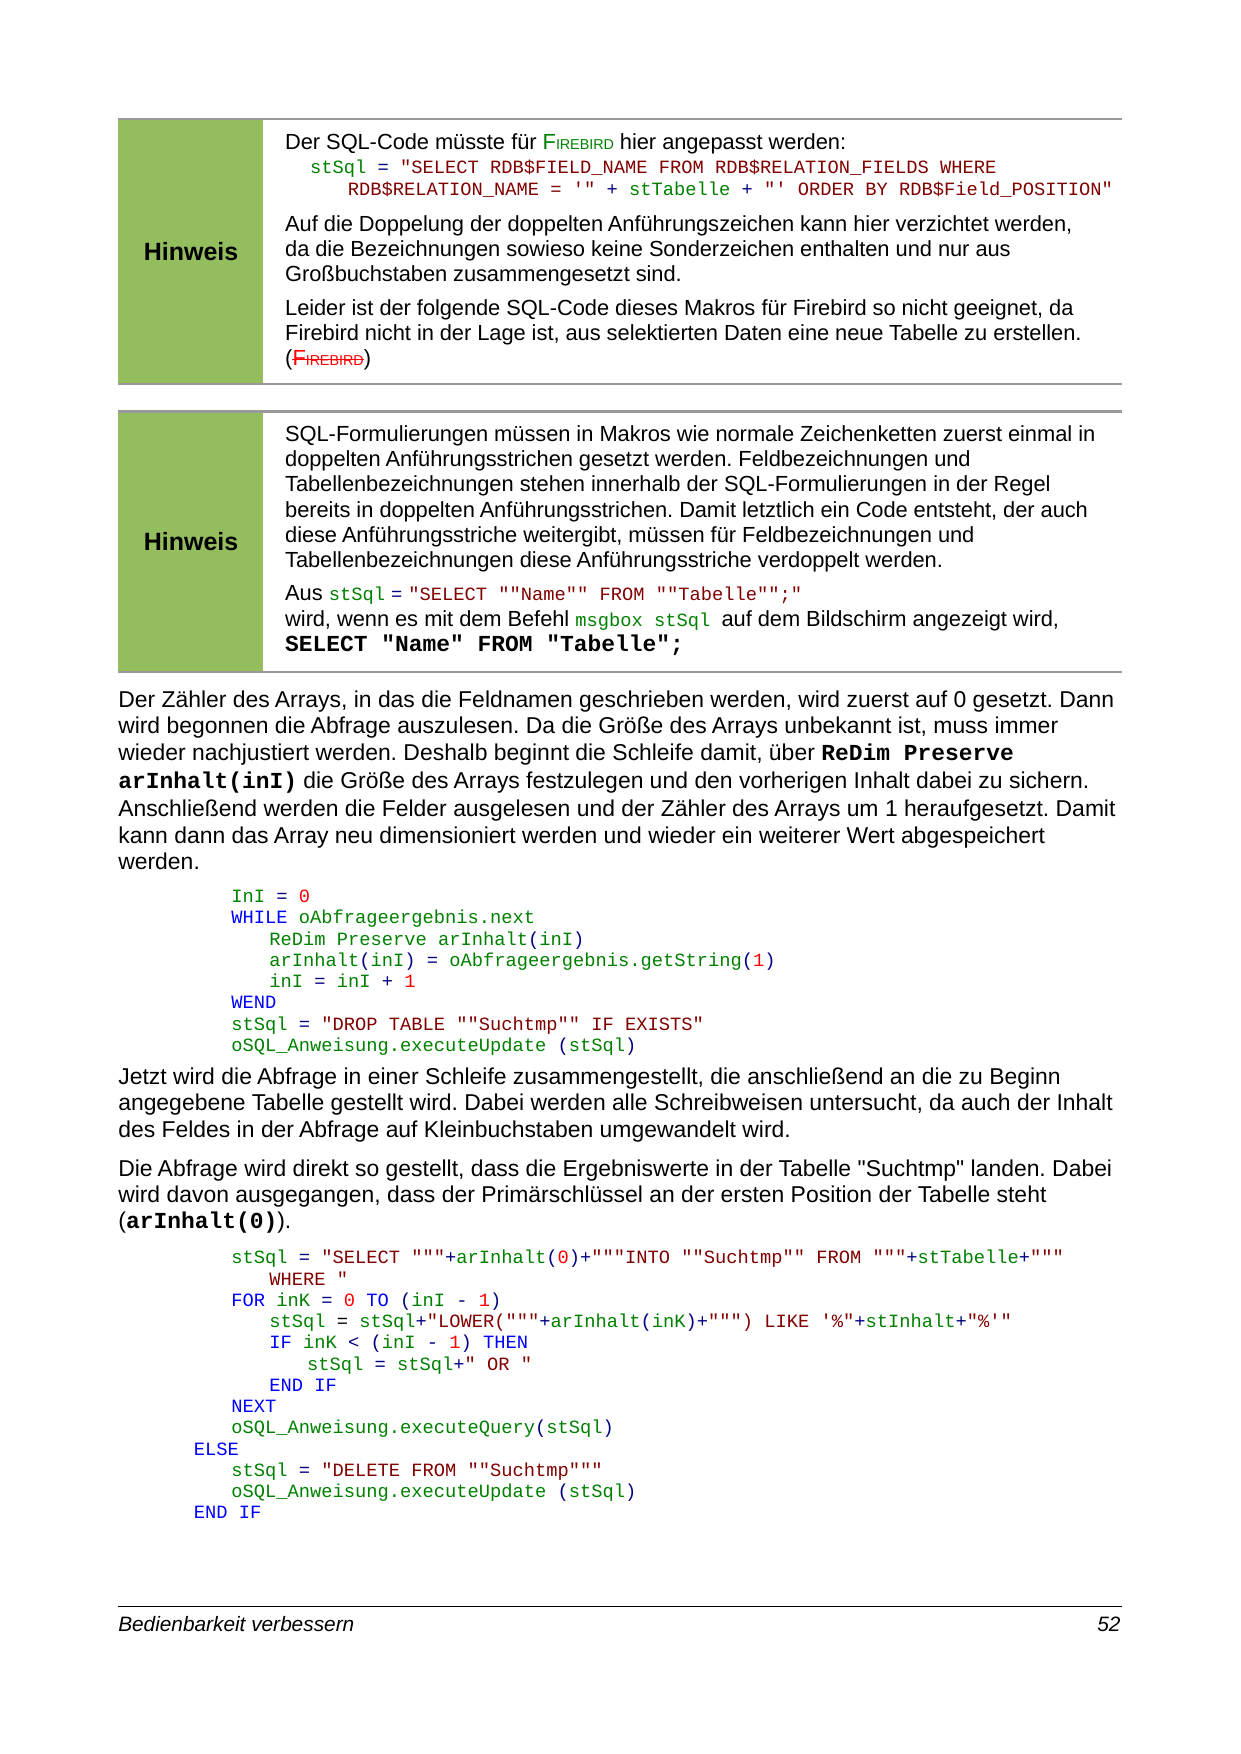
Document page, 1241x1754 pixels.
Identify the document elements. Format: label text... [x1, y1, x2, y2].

text WHILE oAbfrageergebnis.next [156, 908, 1122, 929]
text ReDim Preserve arInhalt(inI) [156, 929, 1122, 951]
text stSql = "DELETE FROM ""Suchtmp""" [156, 1461, 1122, 1482]
text InI = 0 [156, 887, 1122, 908]
text oSQL_Anweisung.executeUpdate (stSql) [156, 1036, 1122, 1057]
text Jetzt wird die Abfrage in einer Schleife zusammengestellt, die anschließend an die zu Beginn angegebene Tabelle gestellt wird. Dabei werden alle Schreibweisen untersucht, da auch der Inhalt des Feldes in der Abfrage auf Kleinbuchstaben umgewandelt wird. [118, 1063, 1122, 1142]
table_header Hinweis [118, 413, 263, 671]
table_header SQL-Formulierungen müssen in Makros wie normale Zeichenketten zuerst einmal in doppelten Anführungsstrichen gesetzt werden. Feldbezeichnungen und Tabellenbezeichnungen stehen innerhalb der SQL-Formulierungen in der Regel bereits in doppelten Anführungsstrichen. Damit letztlich ein Code entsteht, der auch diese Anführungsstriche weitergibt, müssen für Feldbezeichnungen und Tabellenbezeichnungen diese Anführungsstriche verdoppelt werden. Aus stSql = "SELECT ""Name"" FROM ""Tabelle"";" wird, wenn es mit dem Befehl msgbox stSql auf dem Bildschirm angezeigt wird, SELECT "Name" FROM "Tabelle"; [264, 413, 1122, 671]
text WHERE " [156, 1269, 1122, 1291]
text oSQL_Anweisung.executeUpdate (stSql) [156, 1482, 1122, 1503]
text WEND [156, 993, 1122, 1014]
text arInhalt(inI) = oAbfrageergebnis.getString(1) [156, 951, 1122, 972]
text Die Abfrage wird direkt so gestellt, dass die Ergebniswerte in der Tabelle "Suchtmp" landen. Dabei wird davon ausgegangen, dass der Primärschlüssel an der ersten Position der Tabelle steht (arInhalt(0)). [118, 1154, 1122, 1236]
text stSql = stSql+"LOWER("""+arInhalt(inK)+""") LIKE '%"+stInhalt+"%'" [156, 1312, 1122, 1333]
text END IF [156, 1503, 1122, 1524]
text NEXT [156, 1397, 1122, 1418]
text END IF [156, 1376, 1122, 1397]
text ELSE [156, 1439, 1122, 1461]
table_header Der SQL-Code müsste für Firebird hier angepasst werden: stSql = "SELECT RDB$FIELD_NAME FROM RDB$RELATION_FIELDS WHERE RDB$RELATION_NAME = '" + stTabelle + "' ORDER BY RDB$Field_POSITION" Auf die Doppelung der doppelten Anführungszeichen kann hier verzichtet werden, da die Bezeichnungen sowieso keine Sonderzeichen enthalten und nur aus Großbuchstaben zusammengesetzt sind. Leider ist der folgende SQL-Code dieses Makros für Firebird so nicht geeignet, da Firebird nicht in der Lage ist, aus selektierten Daten eine neue Tabelle zu erstellen. (Firebird) [264, 120, 1122, 383]
table_header Hinweis [118, 120, 263, 383]
text inI = inI + 1 [156, 972, 1122, 993]
text stSql = "DROP TABLE ""Suchtmp"" IF EXISTS" [156, 1014, 1122, 1036]
text stSql = "SELECT """+arInhalt(0)+"""INTO ""Suchtmp"" FROM """+stTabelle+""" [156, 1248, 1122, 1269]
text IF inK < (inI - 1) THEN [156, 1333, 1122, 1354]
text Der Zähler des Arrays, in das die Feldnamen geschrieben werden, wird zuerst auf 0 gesetzt. Dann wird begonnen die Abfrage auszulesen. Da die Größe des Arrays unbekannt ist, muss immer wieder nachjustiert werden. Deshalb beginnt die Schleife damit, über ReDim Preserve arInhalt(inI) die Größe des Arrays festzulegen und den vorherigen Inhalt dabei zu sichern. Anschließend werden die Felder ausgelesen und der Zähler des Arrays um 1 heraufgesetzt. Damit kann dann das Array neu dimensioniert werden und wieder ein weiterer Wert abgespeichert werden. [118, 686, 1122, 874]
text oSQL_Anweisung.executeQuery(stSql) [156, 1418, 1122, 1439]
text FOR inK = 0 TO (inI - 1) [156, 1291, 1122, 1312]
text stSql = stSql+" OR " [156, 1354, 1122, 1376]
